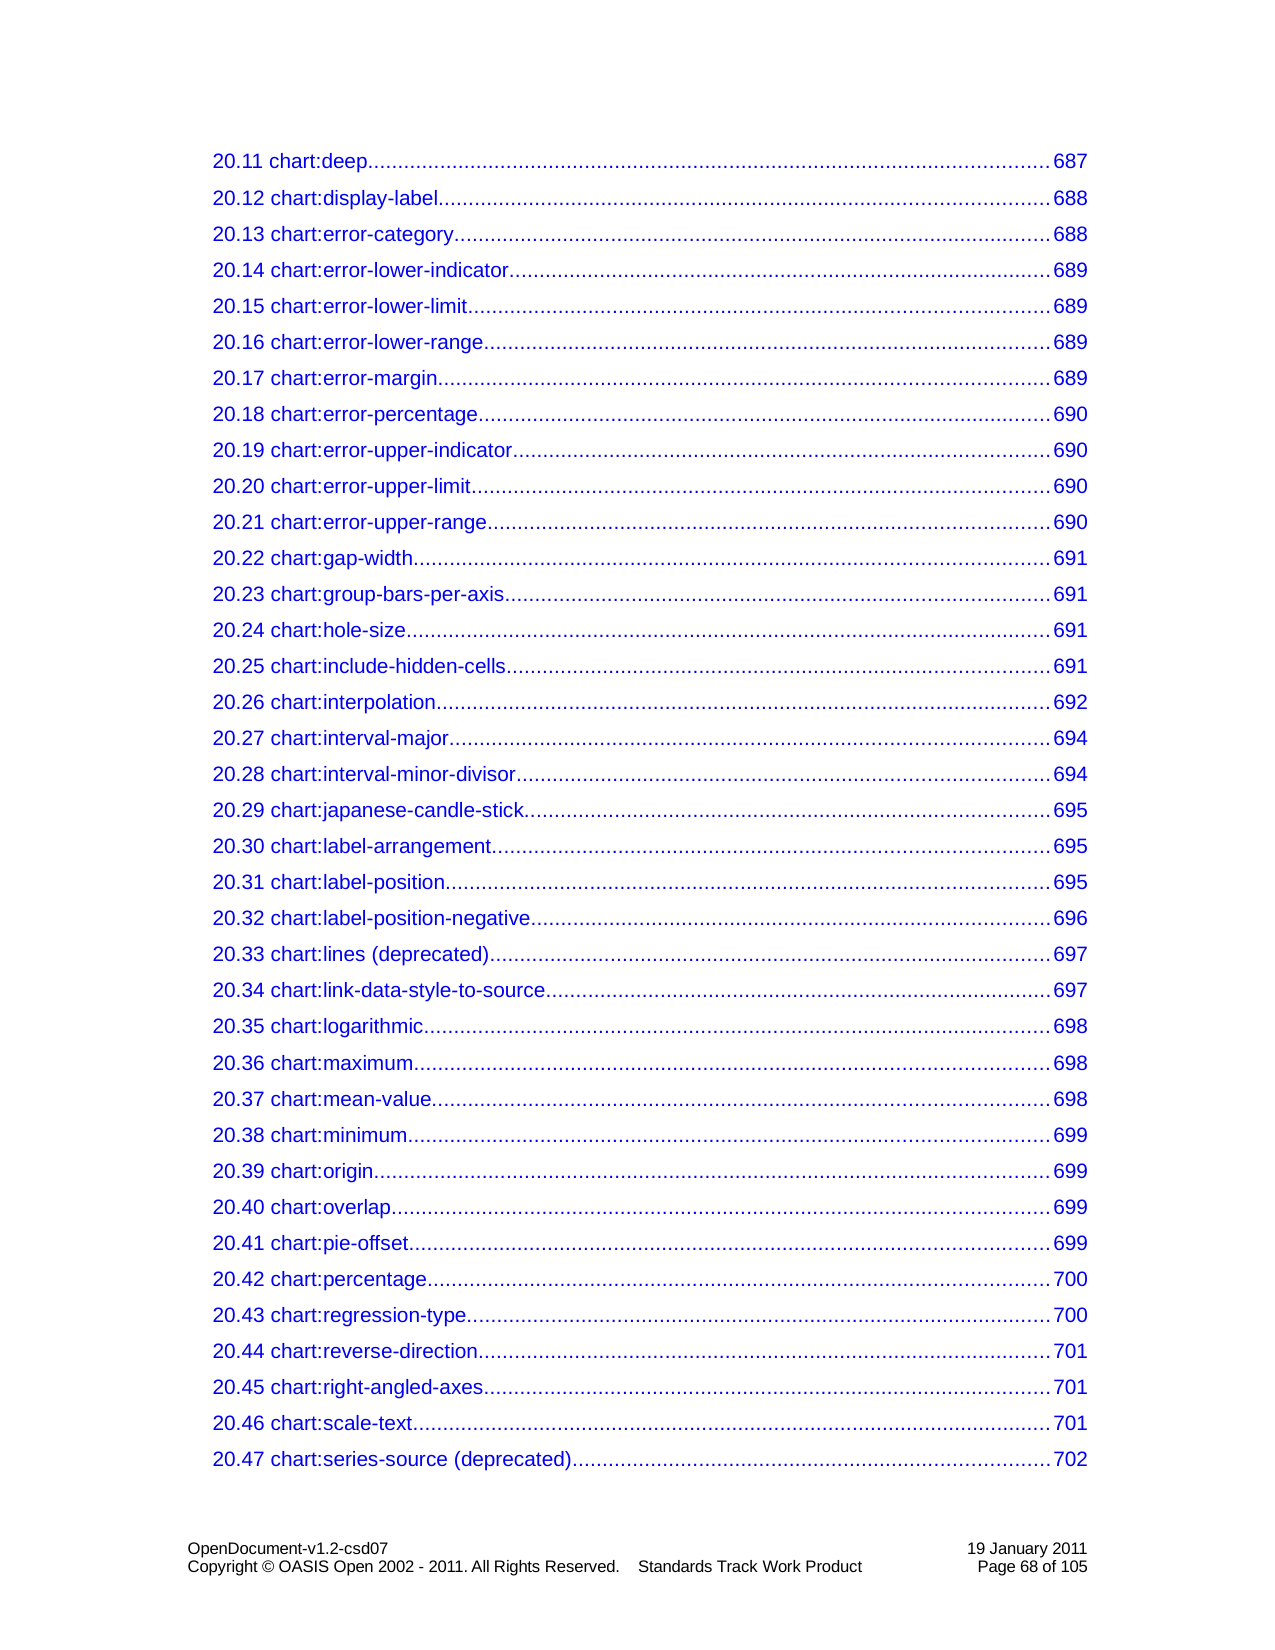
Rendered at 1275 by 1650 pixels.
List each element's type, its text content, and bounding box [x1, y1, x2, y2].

text 20.13 chart:error-category 688 [212, 222, 1088, 246]
text 20.12 chart:display-label 688 [212, 186, 1088, 209]
text 20.17 chart:error-margin 689 [212, 366, 1088, 390]
text 20.36 chart:maximum 698 [212, 1051, 1088, 1074]
text 20.24 chart:hole-size 691 [212, 618, 1088, 642]
text 20.35 chart:logarithmic 698 [212, 1015, 1088, 1038]
text 20.19 chart:error-upper-indicator 690 [212, 438, 1088, 462]
text 20.26 chart:interpolation 692 [212, 691, 1088, 714]
text 20.28 chart:interval-minor-divisor 694 [212, 763, 1088, 786]
text 20.30 chart:label-arrangement 695 [212, 835, 1088, 858]
text 20.15 chart:error-lower-limit 689 [212, 294, 1088, 318]
text 20.32 chart:label-position-negative 696 [212, 907, 1088, 930]
text 20.42 chart:percentage 700 [212, 1267, 1088, 1291]
text 20.16 chart:error-lower-range 689 [212, 330, 1088, 354]
text 20.23 chart:group-bars-per-axis 691 [212, 582, 1088, 606]
text 20.18 chart:error-percentage 690 [212, 402, 1088, 426]
text 20.31 chart:label-position 695 [212, 871, 1088, 894]
text 20.27 chart:interval-major 694 [212, 727, 1088, 750]
text 20.43 chart:regression-type 700 [212, 1303, 1088, 1327]
text 20.33 chart:lines (deprecated) 697 [212, 943, 1088, 966]
text 20.40 chart:overlap 699 [212, 1195, 1088, 1219]
text 20.47 chart:series-source (deprecated) 702 [212, 1447, 1088, 1471]
text 20.39 chart:origin 699 [212, 1159, 1088, 1183]
text 20.41 chart:pie-offset 699 [212, 1231, 1088, 1255]
text 20.38 chart:minimum 699 [212, 1123, 1088, 1147]
text 20.22 chart:gap-width 691 [212, 546, 1088, 570]
text 20.11 chart:deep 687 [212, 150, 1088, 173]
text 20.25 chart:include-hidden-cells 691 [212, 654, 1088, 678]
text 20.14 chart:error-lower-indicator 689 [212, 258, 1088, 282]
text 20.20 chart:error-upper-limit 690 [212, 474, 1088, 498]
text 20.37 chart:mean-value 698 [212, 1087, 1088, 1111]
text 20.46 chart:scale-text 701 [212, 1411, 1088, 1435]
text 20.21 chart:error-upper-range 690 [212, 510, 1088, 534]
text 20.34 chart:link-data-style-to-source 697 [212, 979, 1088, 1002]
text 20.45 chart:right-angled-axes 701 [212, 1375, 1088, 1399]
text 20.44 chart:reverse-direction 701 [212, 1339, 1088, 1363]
text 20.29 chart:japanese-candle-stick 695 [212, 799, 1088, 822]
